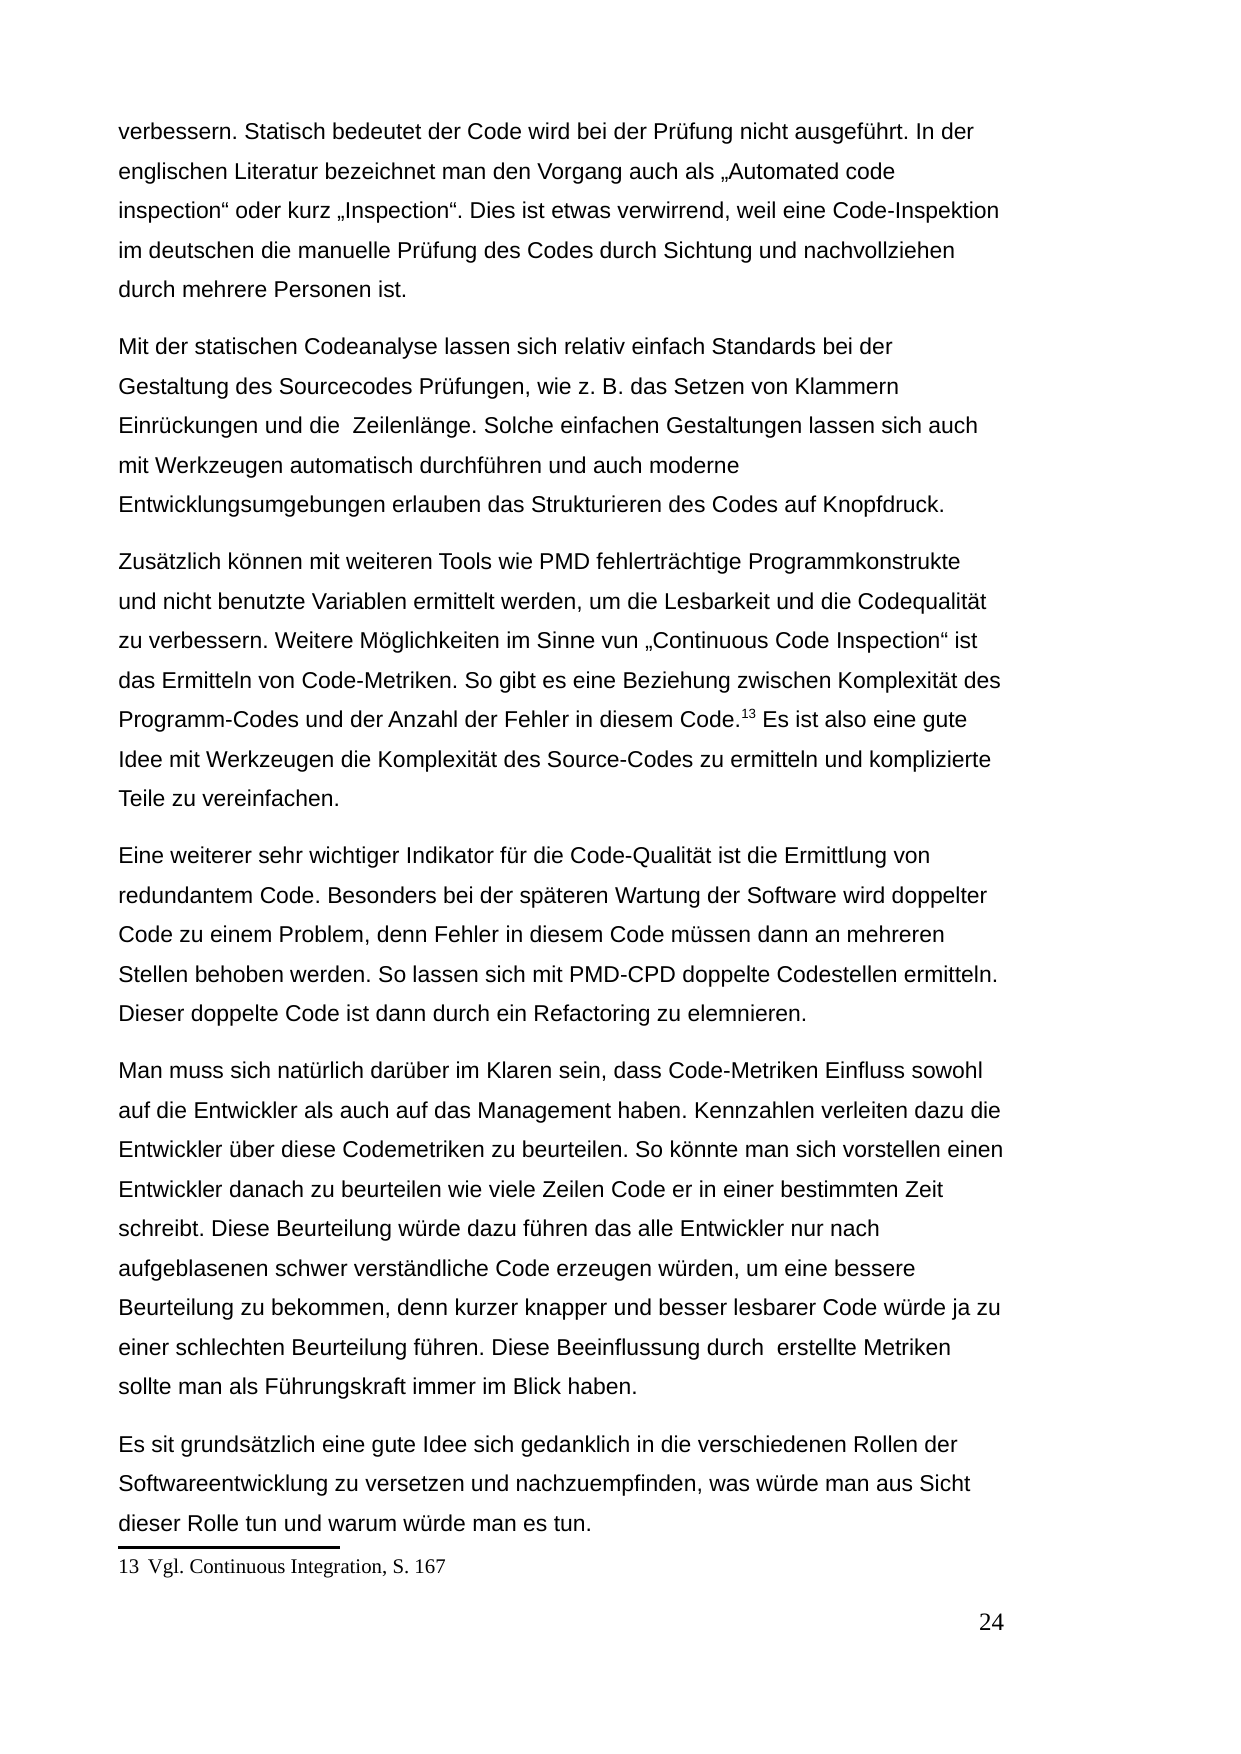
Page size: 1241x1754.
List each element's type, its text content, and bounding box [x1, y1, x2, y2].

text Mit der statischen Codeanalyse lassen sich relativ einfach Standards bei der Gestaltung des Sourcecodes Prüfungen, wie z. B. das Setzen von Klammern Einrückungen und die Zeilenlänge. Solche einfachen Gestaltungen lassen sich auch mit Werkzeugen automatisch durchführen und auch moderne Entwicklungsumgebungen erlauben das Strukturieren des Codes auf Knopfdruck. [118, 333, 1004, 517]
text Es sit grundsätzlich eine gute Idee sich gedanklich in die verschiedenen Rollen der Softwareentwicklung zu versetzen und nachzuempfinden, was würde man aus Sicht dieser Rolle tun und warum würde man es tun. [118, 1431, 1004, 1536]
text verbessern. Statisch bedeutet der Code wird bei der Prüfung nicht ausgeführt. In der englischen Literatur bezeichnet man den Vorgang auch als „Automated code inspection“ oder kurz „Inspection“. Dies ist etwas verwirrend, weil eine Code-Inspektion im deutschen die manuelle Prüfung des Codes durch Sichtung und nachvollziehen durch mehrere Personen ist. [118, 118, 1004, 302]
text Vgl. Continuous Integration, S. 167 [118, 1553, 1004, 1578]
text Eine weiterer sehr wichtiger Indikator für die Code-Qualität ist die Ermittlung von redundantem Code. Besonders bei der späteren Wartung der Software wird doppelter Code zu einem Problem, denn Fehler in diesem Code müssen dann an mehreren Stellen behoben werden. So lassen sich mit PMD-CPD doppelte Codestellen ermitteln. Dieser doppelte Code ist dann durch ein Refactoring zu elemnieren. [118, 842, 1004, 1027]
text Man muss sich natürlich darüber im Klaren sein, dass Code-Metriken Einfluss sowohl auf die Entwickler als auch auf das Management haben. Kennzahlen verleiten dazu die Entwickler über diese Codemetriken zu beurteilen. So könnte man sich vorstellen einen Entwickler danach zu beurteilen wie viele Zeilen Code er in einer bestimmten Zeit schreibt. Diese Beurteilung würde dazu führen das alle Entwickler nur nach aufgeblasenen schwer verständliche Code erzeugen würden, um eine bessere Beurteilung zu bekommen, denn kurzer knapper und besser lesbarer Code würde ja zu einer schlechten Beurteilung führen. Diese Beeinflussung durch erstellte Metriken sollte man als Führungskraft immer im Blick haben. [118, 1057, 1004, 1400]
text Zusätzlich können mit weiteren Tools wie PMD fehlerträchtige Programmkonstrukte und nicht benutzte Variablen ermittelt werden, um die Lesbarkeit und die Codequalität zu verbessern. Weitere Möglichkeiten im Sinne vun „Continuous Code Inspection“ ist das Ermitteln von Code-Metriken. So gibt es eine Beziehung zwischen Komplexität des Programm-Codes und der Anzahl der Fehler in diesem Code. Es ist also eine gute Idee mit Werkzeugen die Komplexität des Source-Codes zu ermitteln und komplizierte Teile zu vereinfachen. [118, 548, 1004, 812]
